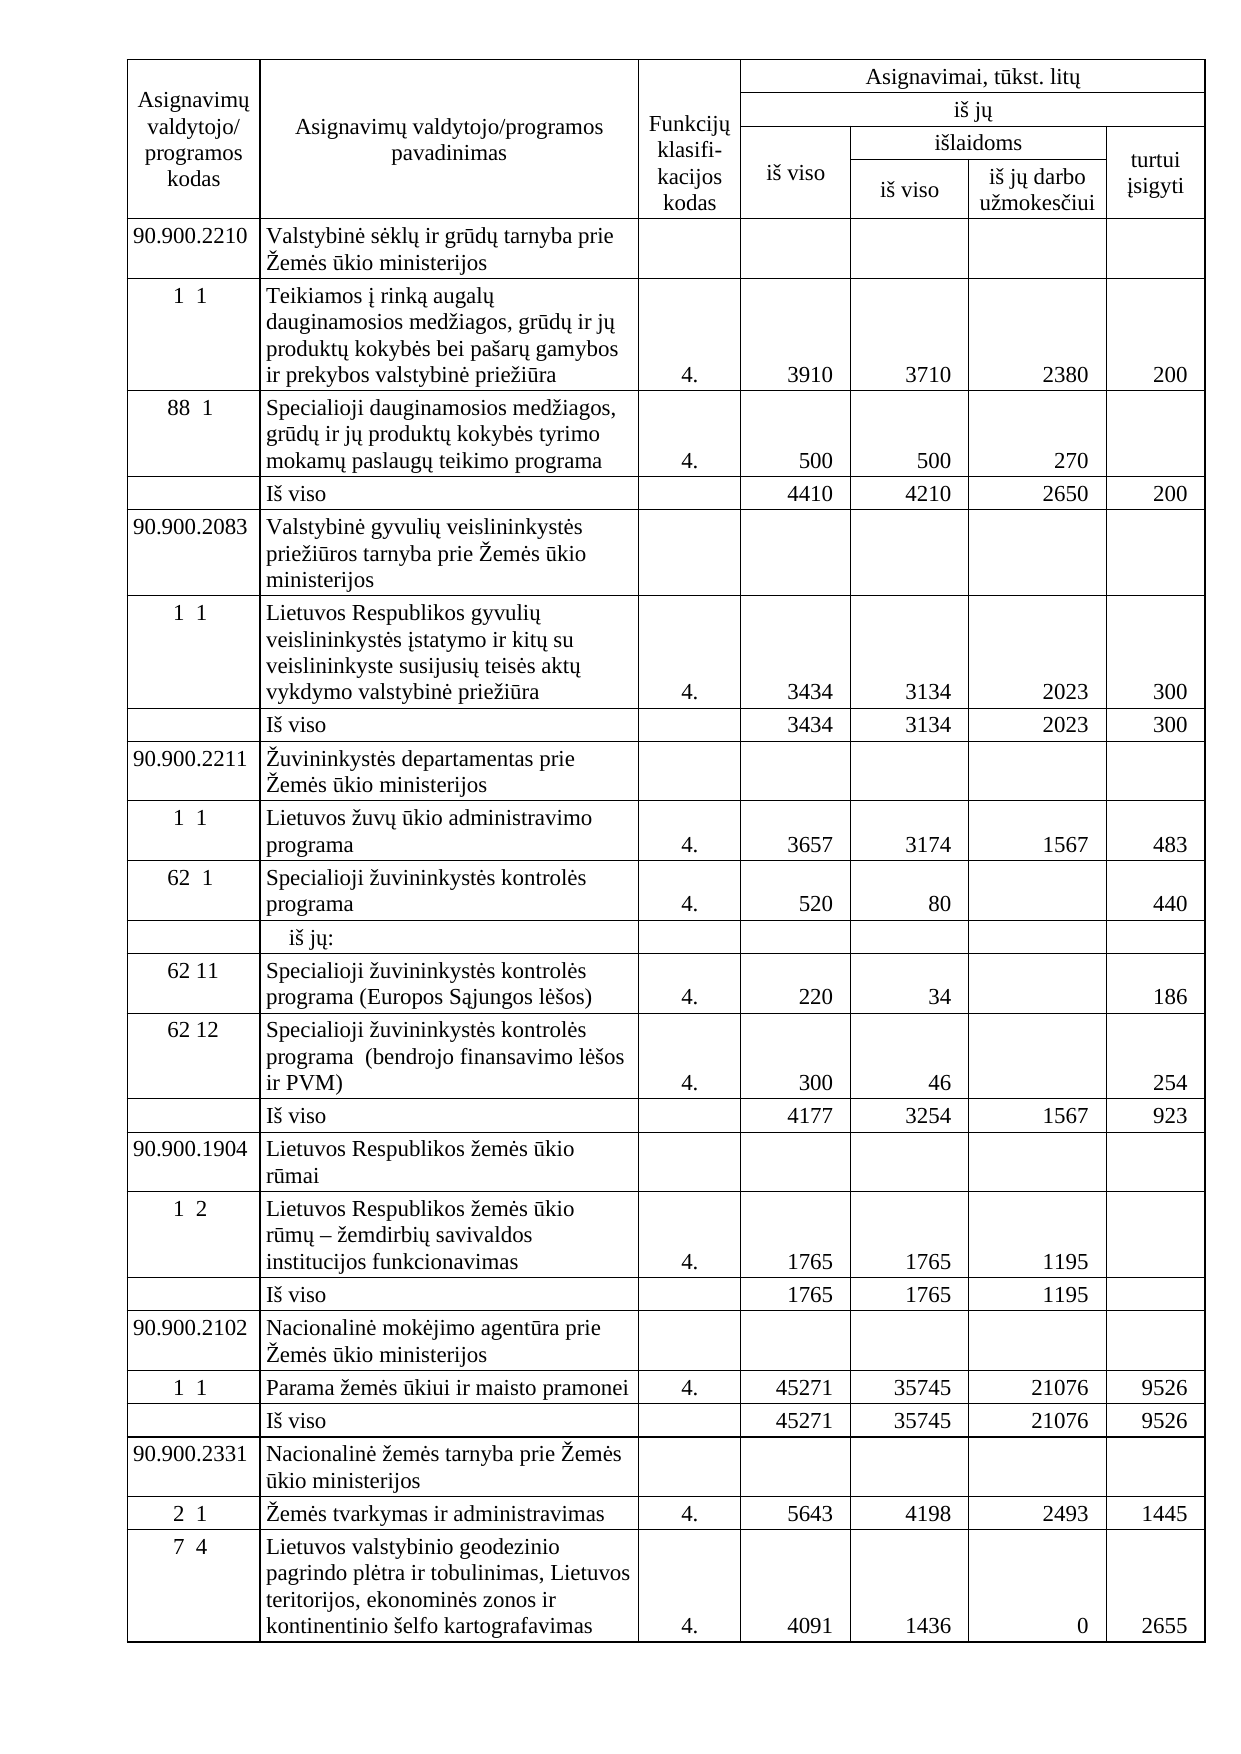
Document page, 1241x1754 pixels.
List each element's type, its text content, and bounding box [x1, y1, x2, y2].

table_cell 1445 [1107, 1497, 1204, 1529]
table_cell Iš viso [261, 1404, 638, 1436]
table_cell iš viso [851, 160, 968, 218]
table_cell 1765 [741, 1278, 850, 1310]
table_cell [741, 1133, 850, 1191]
table_cell [128, 1404, 259, 1436]
table_cell Valstybinė gyvulių veislininkystės priežiūros tarnyba prie Žemės ūkio ministerijos [261, 510, 638, 595]
table_cell Lietuvos Respublikos gyvulių veislininkystės įstatymo ir kitų su veislininkyste susijusių teisės aktų vykdymo valstybinė priežiūra [261, 596, 638, 708]
table_cell [639, 1278, 740, 1310]
table_cell [851, 1133, 968, 1191]
table_cell 88 1 [128, 391, 259, 476]
table_cell 9526 [1107, 1371, 1204, 1403]
table_cell 90.900.2102 [128, 1311, 259, 1370]
table_cell [969, 1311, 1106, 1370]
table_cell 2650 [969, 477, 1106, 509]
table_cell 7 4 [128, 1530, 259, 1641]
table_cell [851, 510, 968, 595]
table_cell Specialioji žuvininkystės kontrolės programa (Europos Sąjungos lėšos) [261, 954, 638, 1012]
table_cell Nacionalinė mokėjimo agentūra prie Žemės ūkio ministerijos [261, 1311, 638, 1370]
table_cell 4410 [741, 477, 850, 509]
table_cell 3657 [741, 801, 850, 860]
table_cell 200 [1107, 477, 1204, 509]
table_cell Žuvininkystės departamentas prie Žemės ūkio ministerijos [261, 742, 638, 800]
table_cell [1107, 219, 1204, 278]
table_cell 45271 [741, 1404, 850, 1436]
table_cell [128, 1278, 259, 1310]
table_cell iš jų: [261, 921, 638, 953]
table_cell 3434 [741, 596, 850, 708]
table_header Asignavimų valdytojo/programos pavadinimas [261, 60, 638, 218]
table_cell 2493 [969, 1497, 1106, 1529]
table_cell [128, 1099, 259, 1132]
table_cell Iš viso [261, 1278, 638, 1310]
table_cell 300 [1107, 596, 1204, 708]
table_cell 483 [1107, 801, 1204, 860]
table_cell [969, 1438, 1106, 1496]
table_cell 62 12 [128, 1014, 259, 1098]
table_cell 1567 [969, 801, 1106, 860]
table_cell 45271 [741, 1371, 850, 1403]
table_cell [639, 921, 740, 953]
table_cell 1195 [969, 1278, 1106, 1310]
table_cell [741, 921, 850, 953]
table_cell 4. [639, 1192, 740, 1277]
table_cell [969, 954, 1106, 1012]
table_cell 300 [1107, 709, 1204, 741]
table_header Asignavimų valdytojo/ programos kodas [128, 60, 259, 218]
table_cell 1765 [741, 1192, 850, 1277]
table_cell 90.900.1904 [128, 1133, 259, 1191]
table_cell Specialioji žuvininkystės kontrolės programa (bendrojo finansavimo lėšos ir PVM) [261, 1014, 638, 1098]
table_cell 2655 [1107, 1530, 1204, 1641]
table_cell [128, 477, 259, 509]
table_cell 1436 [851, 1530, 968, 1641]
table_cell [639, 219, 740, 278]
table_cell 21076 [969, 1404, 1106, 1436]
table_cell 4091 [741, 1530, 850, 1641]
table_cell 220 [741, 954, 850, 1012]
table_cell 1 1 [128, 801, 259, 860]
table_cell 3710 [851, 279, 968, 390]
table_cell Lietuvos žuvų ūkio administravimo programa [261, 801, 638, 860]
table_cell 3910 [741, 279, 850, 390]
table_cell [639, 709, 740, 741]
table_cell 90.900.2083 [128, 510, 259, 595]
table_cell Specialioji žuvininkystės kontrolės programa [261, 861, 638, 919]
table_cell [1107, 510, 1204, 595]
table_cell Lietuvos valstybinio geodezinio pagrindo plėtra ir tobulinimas, Lietuvos teritorijos, ekonominės zonos ir kontinentinio šelfo kartografavimas [261, 1530, 638, 1641]
table_cell 4198 [851, 1497, 968, 1529]
table_cell [851, 921, 968, 953]
table_cell [639, 1438, 740, 1496]
table_cell 1 1 [128, 279, 259, 390]
table_cell 4. [639, 596, 740, 708]
table_cell 3254 [851, 1099, 968, 1132]
table_cell [1107, 1192, 1204, 1277]
table_cell [969, 219, 1106, 278]
table_cell 34 [851, 954, 968, 1012]
table_cell Lietuvos Respublikos žemės ūkio rūmai [261, 1133, 638, 1191]
table_cell 5643 [741, 1497, 850, 1529]
table_cell 300 [741, 1014, 850, 1098]
table_cell 186 [1107, 954, 1204, 1012]
table_cell 2 1 [128, 1497, 259, 1529]
table_cell Iš viso [261, 709, 638, 741]
table_cell iš viso [741, 127, 850, 218]
table_cell 2380 [969, 279, 1106, 390]
table_cell 4. [639, 279, 740, 390]
table_cell 4. [639, 1497, 740, 1529]
table_cell 3174 [851, 801, 968, 860]
table_cell 500 [741, 391, 850, 476]
table_cell 520 [741, 861, 850, 919]
table_cell 90.900.2331 [128, 1438, 259, 1496]
table_cell Parama žemės ūkiui ir maisto pramonei [261, 1371, 638, 1403]
table_cell [128, 921, 259, 953]
table_cell Iš viso [261, 1099, 638, 1132]
table_cell 200 [1107, 279, 1204, 390]
table_cell 1 2 [128, 1192, 259, 1277]
table_cell Žemės tvarkymas ir administravimas [261, 1497, 638, 1529]
table_cell 2023 [969, 596, 1106, 708]
table_cell [969, 1014, 1106, 1098]
table_cell turtui įsigyti [1107, 127, 1204, 218]
table_cell [969, 861, 1106, 919]
table_cell 4. [639, 391, 740, 476]
table_header Funkcijų klasifi­kacijos kodas [639, 60, 740, 218]
table_cell 3134 [851, 709, 968, 741]
table_cell [1107, 1311, 1204, 1370]
table_cell 35745 [851, 1371, 968, 1403]
table_cell [741, 510, 850, 595]
table_cell [851, 1438, 968, 1496]
table_cell 923 [1107, 1099, 1204, 1132]
table_cell 4. [639, 954, 740, 1012]
table_cell 1 1 [128, 596, 259, 708]
table_cell 21076 [969, 1371, 1106, 1403]
table_cell [639, 742, 740, 800]
table_cell 62 1 [128, 861, 259, 919]
table_cell 4. [639, 1530, 740, 1641]
table_cell iš jų [741, 93, 1204, 126]
table_cell Lietuvos Respublikos žemės ūkio rūmų – žemdirbių savivaldos institucijos funkcionavimas [261, 1192, 638, 1277]
table_cell 270 [969, 391, 1106, 476]
table_cell [741, 742, 850, 800]
table_cell [741, 1438, 850, 1496]
table_cell [851, 1311, 968, 1370]
table_cell [639, 477, 740, 509]
table_cell [639, 510, 740, 595]
table_cell [1107, 742, 1204, 800]
table_cell [639, 1311, 740, 1370]
table_cell 35745 [851, 1404, 968, 1436]
table_cell [1107, 1438, 1204, 1496]
table_cell 46 [851, 1014, 968, 1098]
table_header Asignavimai, tūkst. litų [741, 60, 1204, 92]
table_cell 0 [969, 1530, 1106, 1641]
table_cell 80 [851, 861, 968, 919]
table_cell [741, 1311, 850, 1370]
table_cell 1567 [969, 1099, 1106, 1132]
table_cell [969, 1133, 1106, 1191]
table_cell 9526 [1107, 1404, 1204, 1436]
table_cell [969, 510, 1106, 595]
table_cell [851, 219, 968, 278]
table_cell 90.900.2210 [128, 219, 259, 278]
table_cell [1107, 1133, 1204, 1191]
table_cell 4. [639, 1014, 740, 1098]
table_cell 500 [851, 391, 968, 476]
table_cell išlaidoms [851, 127, 1106, 159]
table_cell Specialioji dauginamosios medžiagos, grūdų ir jų produktų kokybės tyrimo mokamų paslaugų teikimo programa [261, 391, 638, 476]
table_cell [639, 1099, 740, 1132]
table_cell 4. [639, 801, 740, 860]
table_cell Iš viso [261, 477, 638, 509]
table_cell [1107, 391, 1204, 476]
table_cell 62 11 [128, 954, 259, 1012]
table_cell 4. [639, 1371, 740, 1403]
table_cell 254 [1107, 1014, 1204, 1098]
table_cell 90.900.2211 [128, 742, 259, 800]
table_cell 1765 [851, 1278, 968, 1310]
table_cell [969, 921, 1106, 953]
table_cell [969, 742, 1106, 800]
table_cell [128, 709, 259, 741]
table_cell 1765 [851, 1192, 968, 1277]
table_cell 2023 [969, 709, 1106, 741]
table_cell 3434 [741, 709, 850, 741]
table_cell [1107, 1278, 1204, 1310]
table_cell 4177 [741, 1099, 850, 1132]
table_cell 1195 [969, 1192, 1106, 1277]
table_cell 3134 [851, 596, 968, 708]
table_cell Nacionalinė žemės tarnyba prie Žemės ūkio ministerijos [261, 1438, 638, 1496]
table_cell 4210 [851, 477, 968, 509]
table_cell Valstybinė sėklų ir grūdų tarnyba prie Žemės ūkio ministerijos [261, 219, 638, 278]
table_cell [639, 1404, 740, 1436]
table_cell 4. [639, 861, 740, 919]
table_cell [741, 219, 850, 278]
table_cell 1 1 [128, 1371, 259, 1403]
table_cell [851, 742, 968, 800]
table_cell 440 [1107, 861, 1204, 919]
table_cell Teikiamos į rinką augalų dauginamosios medžiagos, grūdų ir jų produktų kokybės bei pašarų gamybos ir prekybos valstybinė priežiūra [261, 279, 638, 390]
table_cell [639, 1133, 740, 1191]
table_cell [1107, 921, 1204, 953]
table_cell iš jų darbo užmokesčiui [969, 160, 1106, 218]
